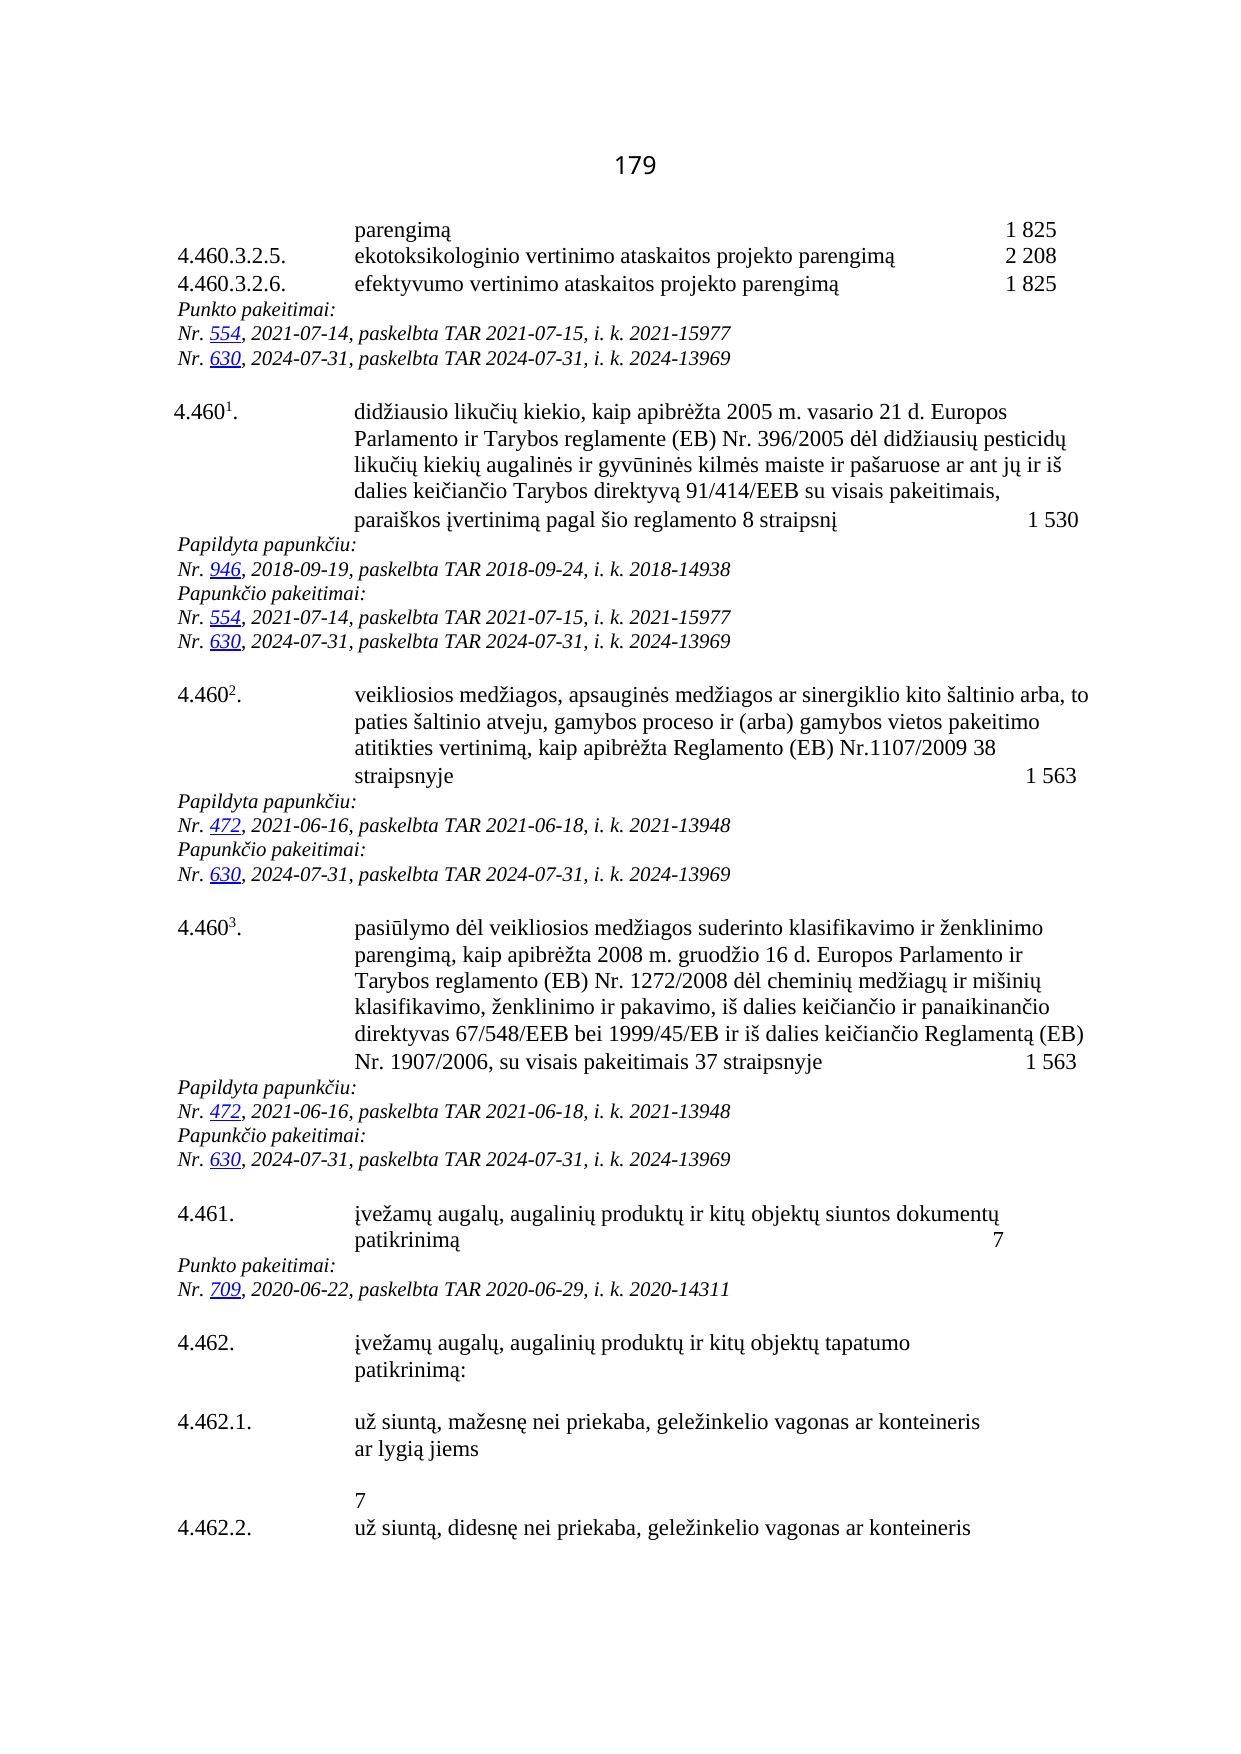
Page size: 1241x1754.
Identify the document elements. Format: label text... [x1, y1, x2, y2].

text 4.460.3.2.5. ekotoksikologinio vertinimo ataskaitos projekto parengimą 2 208 [177, 242, 1092, 268]
text Nr. 472, 2021-06-16, paskelbta TAR 2021-06-18, i. k. 2021-13948 [177, 1099, 1092, 1123]
text Nr. 630, 2024-07-31, paskelbta TAR 2024-07-31, i. k. 2024-13969 [177, 1147, 1092, 1171]
text Nr. 630, 2024-07-31, paskelbta TAR 2024-07-31, i. k. 2024-13969 [177, 861, 1092, 886]
text Nr. 630, 2024-07-31, paskelbta TAR 2024-07-31, i. k. 2024-13969 [177, 629, 1092, 653]
text Nr. 554, 2021-07-14, paskelbta TAR 2021-07-15, i. k. 2021-15977 [177, 604, 1092, 629]
text Papunkčio pakeitimai: [177, 1123, 1092, 1147]
text Papunkčio pakeitimai: [177, 837, 1092, 861]
text 4.462.1. už siuntą, mažesnę nei priekaba, geležinkelio vagonas ar konteineris ar lygią jiems 7 [177, 1408, 1004, 1514]
text 4.461. įvežamų augalų, augalinių produktų ir kitų objektų siuntos dokumentų patikrinimą 7 [177, 1200, 1004, 1252]
text Papunkčio pakeitimai: [177, 581, 1092, 604]
text 4.462. įvežamų augalų, augalinių produktų ir kitų objektų tapatumo patikrinimą: [177, 1329, 1004, 1408]
text Papildyta papunkčiu: [177, 1075, 1092, 1099]
text Nr. 630, 2024-07-31, paskelbta TAR 2024-07-31, i. k. 2024-13969 [177, 345, 1092, 369]
text Punkto pakeitimai: [177, 1252, 1092, 1277]
text 4.4602. veikliosios medžiagos, apsauginės medžiagos ar sinergiklio kito šaltinio arba, to paties šaltinio atveju, gamybos proceso ir (arba) gamybos vietos pakeitimo atitikties vertinimą, kaip apibrėžta Reglamento (EB) Nr.1107/2009 38 straipsnyje 1 563 [177, 681, 1092, 789]
text Papildyta papunkčiu: [177, 789, 1092, 813]
text Nr. 554, 2021-07-14, paskelbta TAR 2021-07-15, i. k. 2021-15977 [177, 321, 1092, 345]
text 4.460.3.2.6. efektyvumo vertinimo ataskaitos projekto parengimą 1 825 [177, 268, 1092, 297]
text Papildyta papunkčiu: [177, 532, 1092, 556]
text 4.4603. pasiūlymo dėl veikliosios medžiagos suderinto klasifikavimo ir ženklinimo parengimą, kaip apibrėžta 2008 m. gruodžio 16 d. Europos Parlamento ir Tarybos reglamento (EB) Nr. 1272/2008 dėl cheminių medžiagų ir mišinių klasifikavimo, ženklinimo ir pakavimo, iš dalies keičiančio ir panaikinančio direktyvas 67/548/EEB bei 1999/45/EB ir iš dalies keičiančio Reglamentą (EB) Nr. 1907/2006, su visais pakeitimais 37 straipsnyje 1 563 [177, 914, 1092, 1075]
text Nr. 709, 2020-06-22, paskelbta TAR 2020-06-29, i. k. 2020-14311 [177, 1277, 1092, 1301]
text Punkto pakeitimai: [177, 297, 1092, 321]
text 4.4601. didžiausio likučių kiekio, kaip apibrėžta 2005 m. vasario 21 d. Europos Parlamento ir Tarybos reglamente (EB) Nr. 396/2005 dėl didžiausių pesticidų likučių kiekių augalinės ir gyvūninės kilmės maiste ir pašaruose ar ant jų ir iš dalies keičiančio Tarybos direktyvą 91/414/EEB su visais pakeitimais, paraiškos įvertinimą pagal šio reglamento 8 straipsnį 1 530 [174, 398, 1092, 532]
text Nr. 946, 2018-09-19, paskelbta TAR 2018-09-24, i. k. 2018-14938 [177, 556, 1092, 581]
text Nr. 472, 2021-06-16, paskelbta TAR 2021-06-18, i. k. 2021-13948 [177, 813, 1092, 837]
text 4.462.2. už siuntą, didesnę nei priekaba, geležinkelio vagonas ar konteineris [177, 1514, 1004, 1567]
text parengimą 1 825 [177, 216, 1092, 242]
